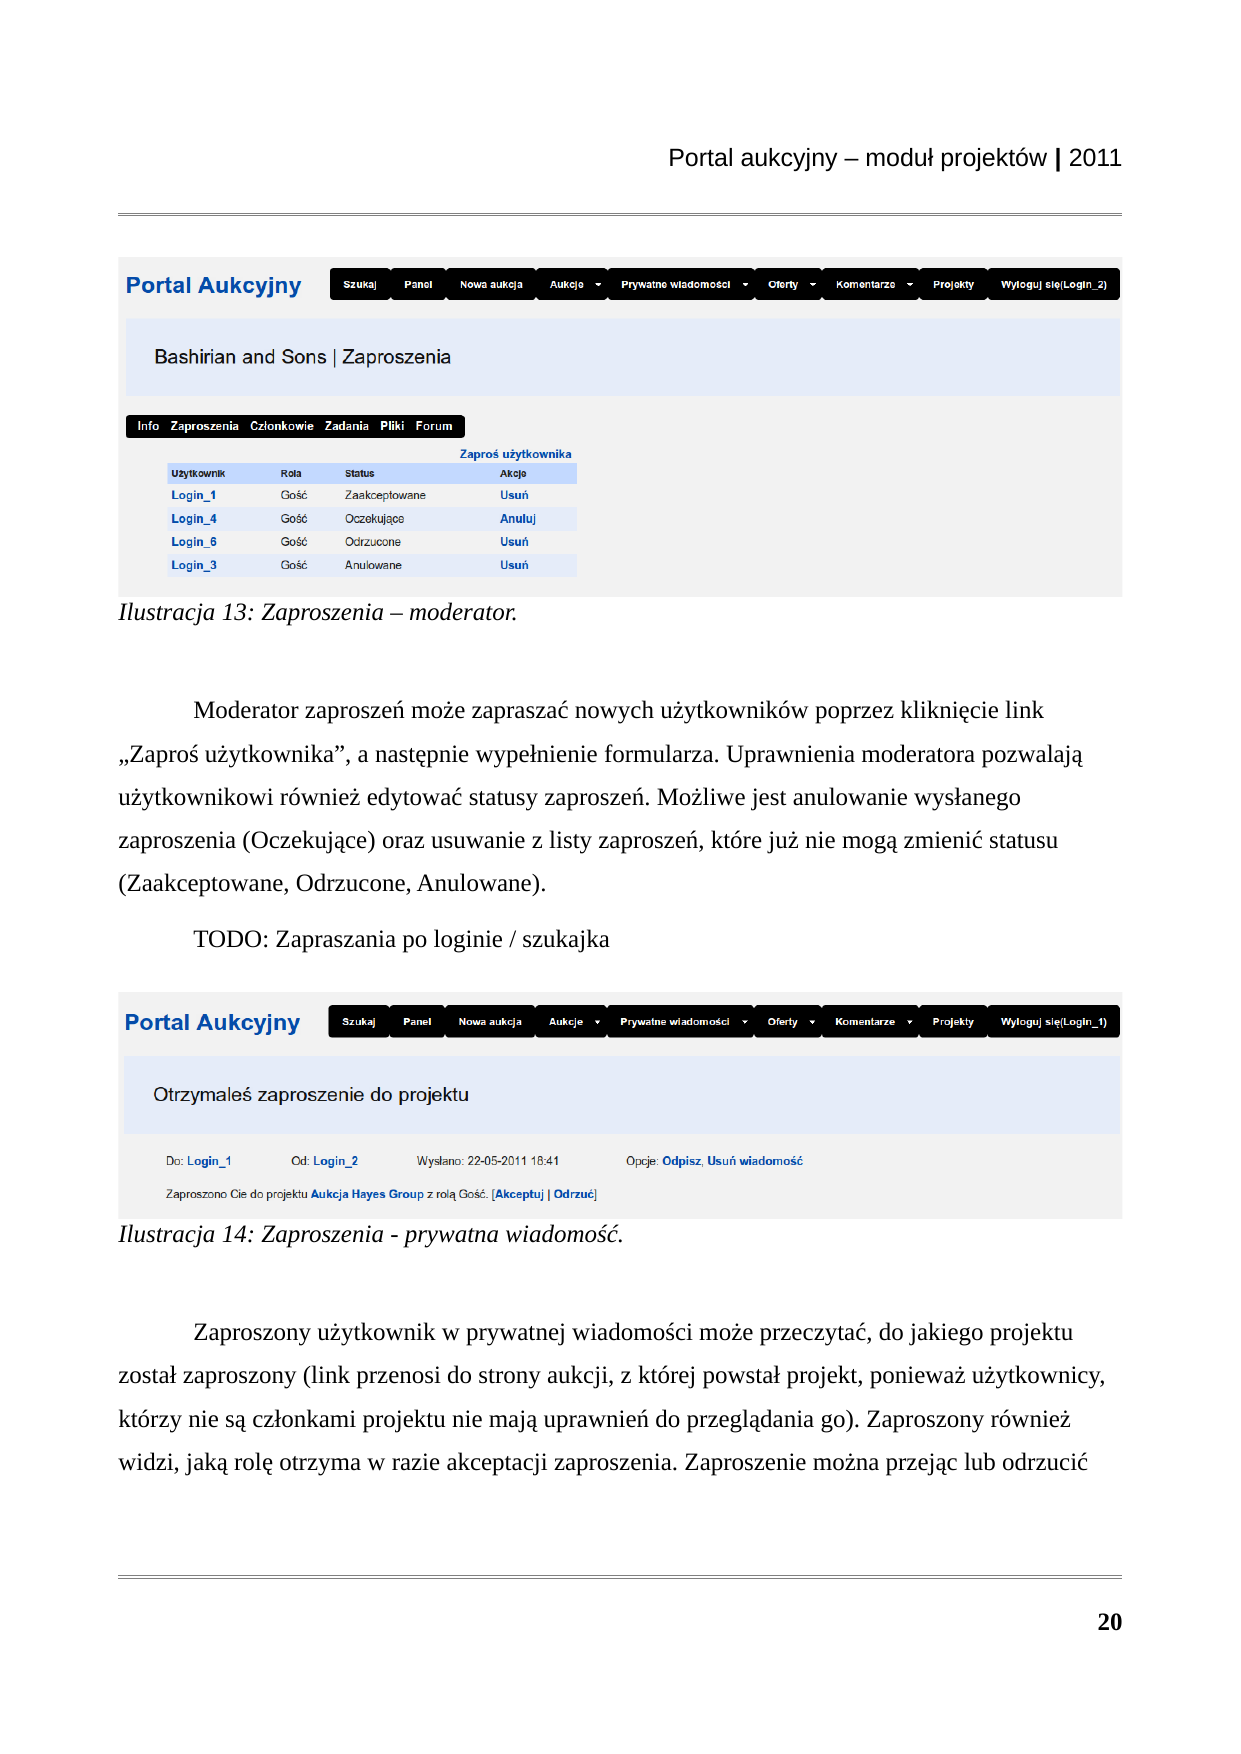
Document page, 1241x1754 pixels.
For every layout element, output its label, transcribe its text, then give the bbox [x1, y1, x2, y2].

text Moderator zaproszeń może zapraszać nowych użytkowników poprzez kliknięcie link „Zaproś użytkownika”, a następnie wypełnienie formularza. Uprawnienia moderatora pozwalają użytkownikowi również edytować statusy zaproszeń. Możliwe jest anulowanie wysłanego zaproszenia (Oczekujące) oraz usuwanie z listy zaproszeń, które już nie mogą zmienić statusu (Zaakceptowane, Odrzucone, Anulowane). [118, 696, 1122, 897]
text Ilustracja 14: Zaproszenia - prywatna wiadomość. [118, 1219, 1122, 1247]
text Ilustracja 13: Zaproszenia – moderator. [118, 597, 1122, 626]
picture [118, 257, 1123, 597]
picture [118, 992, 1123, 1219]
text Zaproszony użytkownik w prywatnej wiadomości może przeczytać, do jakiego projektu został zaproszony (link przenosi do strony aukcji, z której powstał projekt, ponieważ użytkownicy, którzy nie są członkami projektu nie mają uprawnień do przeglądania go). Zaproszony również widzi, jaką rolę otrzyma w razie akceptacji zaproszenia. Zaproszenie można przejąc lub odrzucić [118, 1317, 1122, 1476]
text TODO: Zapraszania po loginie / szukajka [118, 924, 1122, 952]
